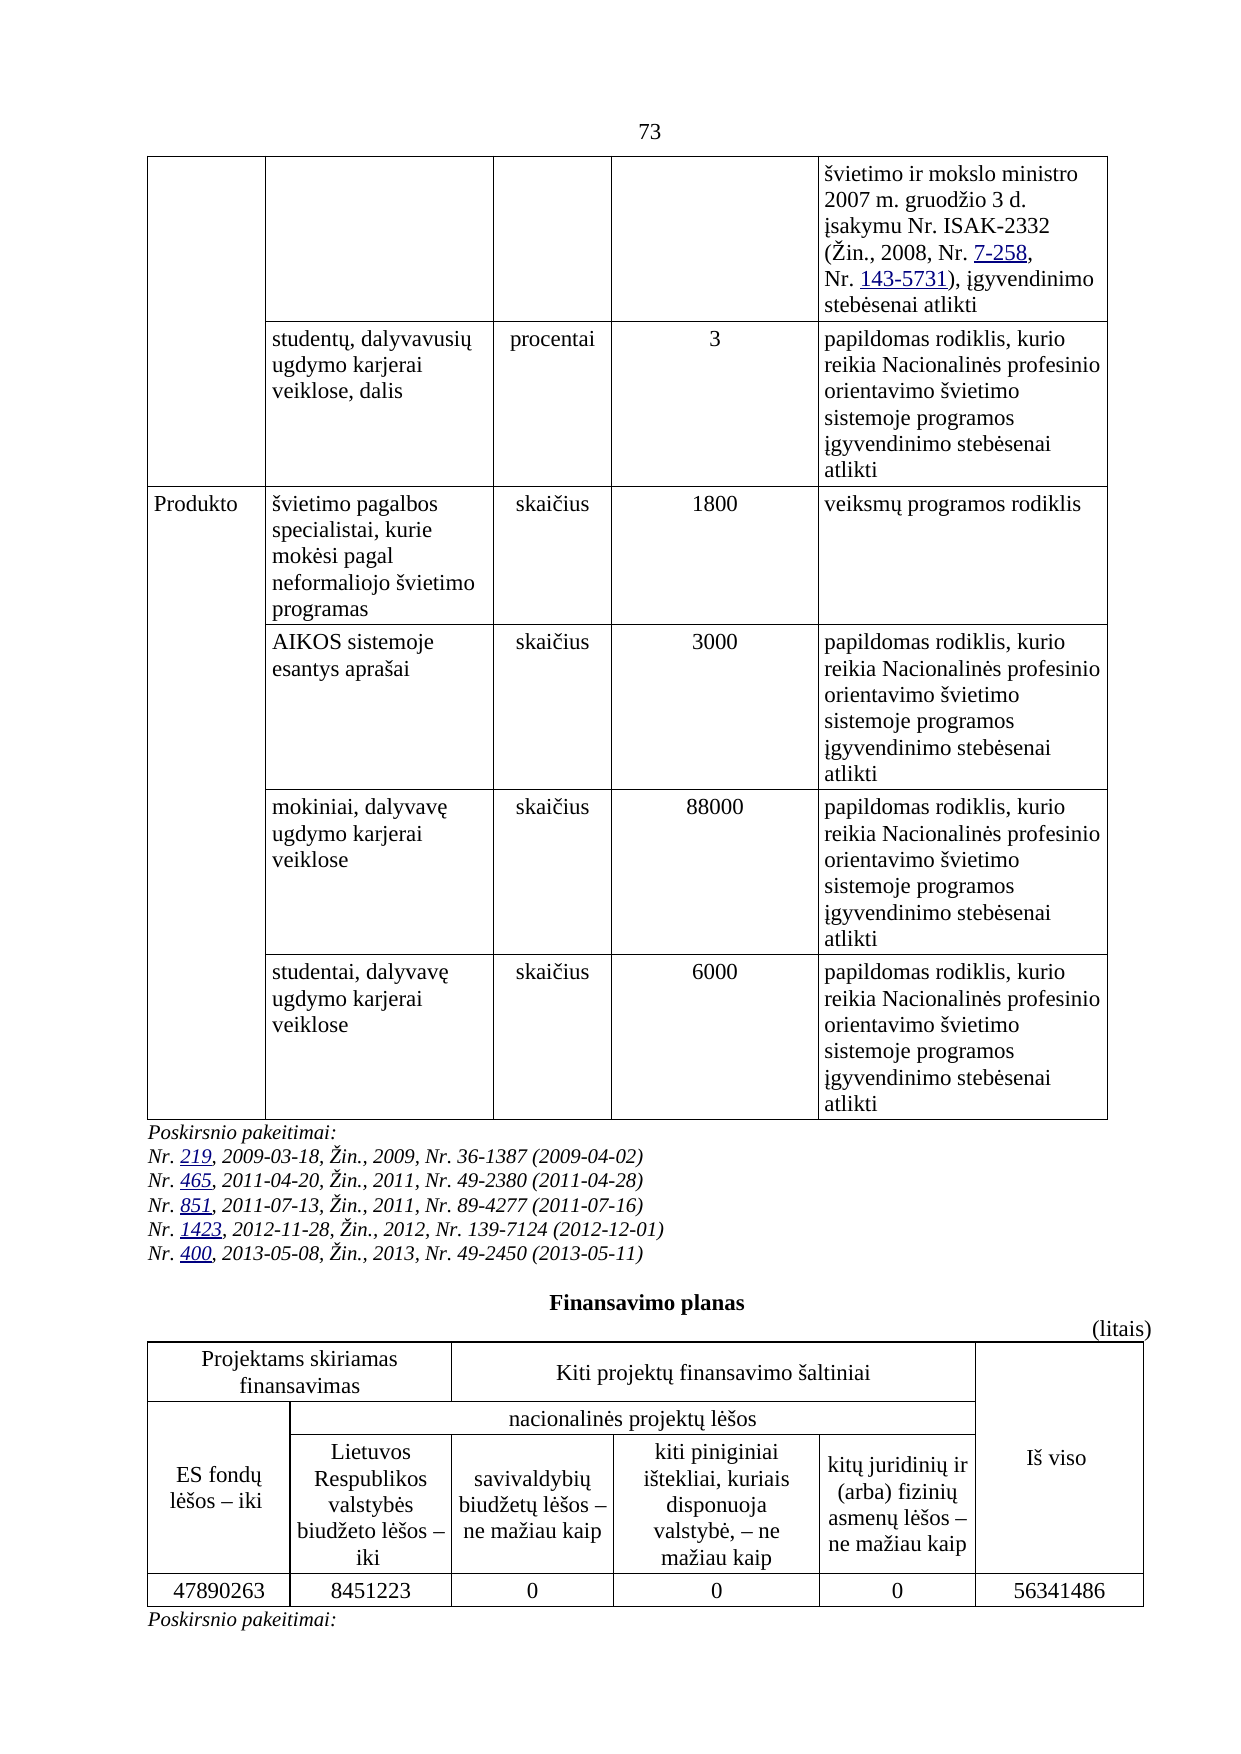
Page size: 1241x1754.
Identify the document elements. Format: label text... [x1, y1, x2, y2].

table_cell 8451223 [291, 1574, 451, 1606]
table_cell veiksmų programos rodiklis [819, 487, 1107, 624]
table_cell 3 [612, 322, 818, 486]
table_header Kiti projektų finansavimo šaltiniai [452, 1343, 975, 1401]
table_cell nacionalinės projektų lėšos [291, 1402, 975, 1434]
table_cell papildomas rodiklis, kurio reikia Nacionalinės profesinio orientavimo švietimo sistemoje programos įgyvendinimo stebėsenai atlikti [819, 955, 1107, 1119]
table_cell 0 [820, 1574, 975, 1606]
table_cell kitų juridinių ir (arba) fizinių asmenų lėšos – ne mažiau kaip [820, 1435, 975, 1573]
table_cell AIKOS sistemoje esantys aprašai [266, 625, 493, 789]
table_cell [494, 157, 611, 321]
table_cell skaičius [494, 790, 611, 954]
table_cell Produkto [148, 487, 265, 1119]
table_cell papildomas rodiklis, kurio reikia Nacionalinės profesinio orientavimo švietimo sistemoje programos įgyvendinimo stebėsenai atlikti [819, 790, 1107, 954]
text Nr. 465, 2011-04-20, Žin., 2011, Nr. 49-2380 (2011-04-28) [148, 1168, 1152, 1192]
text Nr. 400, 2013-05-08, Žin., 2013, Nr. 49-2450 (2013-05-11) [148, 1241, 1152, 1265]
table_cell [148, 157, 265, 486]
table_cell 0 [452, 1574, 613, 1606]
table_cell papildomas rodiklis, kurio reikia Nacionalinės profesinio orientavimo švietimo sistemoje programos įgyvendinimo stebėsenai atlikti [819, 625, 1107, 789]
table_cell švietimo pagalbos specialistai, kurie mokėsi pagal neformaliojo švietimo programas [266, 487, 493, 624]
text Nr. 219, 2009-03-18, Žin., 2009, Nr. 36-1387 (2009-04-02) [148, 1144, 1152, 1168]
text Nr. 851, 2011-07-13, Žin., 2011, Nr. 89-4277 (2011-07-16) [148, 1192, 1152, 1217]
table_cell savivaldybių biudžetų lėšos – ne mažiau kaip [452, 1435, 613, 1573]
text Nr. 1423, 2012-11-28, Žin., 2012, Nr. 139-7124 (2012-12-01) [148, 1217, 1152, 1241]
table_header Projektams skiriamas finansavimas [148, 1343, 451, 1401]
table_cell kiti piniginiai ištekliai, kuriais disponuoja valstybė, – ne mažiau kaip [614, 1435, 819, 1573]
table_header Iš viso [976, 1343, 1143, 1573]
table_cell 56341486 [976, 1574, 1143, 1606]
text Poskirsnio pakeitimai: [148, 1607, 1152, 1631]
text (litais) [148, 1315, 1152, 1341]
text Finansavimo planas [148, 1289, 1152, 1315]
table_cell ES fondų lėšos – iki [148, 1402, 289, 1573]
table_cell švietimo ir mokslo ministro 2007 m. gruodžio 3 d. įsakymu Nr. ISAK-2332 (Žin., 2008, Nr. 7-258, Nr. 143-5731), įgyvendinimo stebėsenai atlikti [819, 157, 1107, 321]
table_cell 88000 [612, 790, 818, 954]
table_cell skaičius [494, 955, 611, 1119]
text Poskirsnio pakeitimai: [148, 1120, 1152, 1144]
table_cell skaičius [494, 625, 611, 789]
table_cell procentai [494, 322, 611, 486]
table_cell studentų, dalyvavusių ugdymo karjerai veiklose, dalis [266, 322, 493, 486]
table_cell papildomas rodiklis, kurio reikia Nacionalinės profesinio orientavimo švietimo sistemoje programos įgyvendinimo stebėsenai atlikti [819, 322, 1107, 486]
table_cell Lietuvos Respublikos valstybės biudžeto lėšos – iki [291, 1435, 451, 1573]
table_cell 3000 [612, 625, 818, 789]
table_cell studentai, dalyvavę ugdymo karjerai veiklose [266, 955, 493, 1119]
table_cell 47890263 [148, 1574, 289, 1606]
table_cell mokiniai, dalyvavę ugdymo karjerai veiklose [266, 790, 493, 954]
table_cell 0 [614, 1574, 819, 1606]
table_cell [266, 157, 493, 321]
table_cell skaičius [494, 487, 611, 624]
table_cell 6000 [612, 955, 818, 1119]
table_cell [612, 157, 818, 321]
table_cell 1800 [612, 487, 818, 624]
